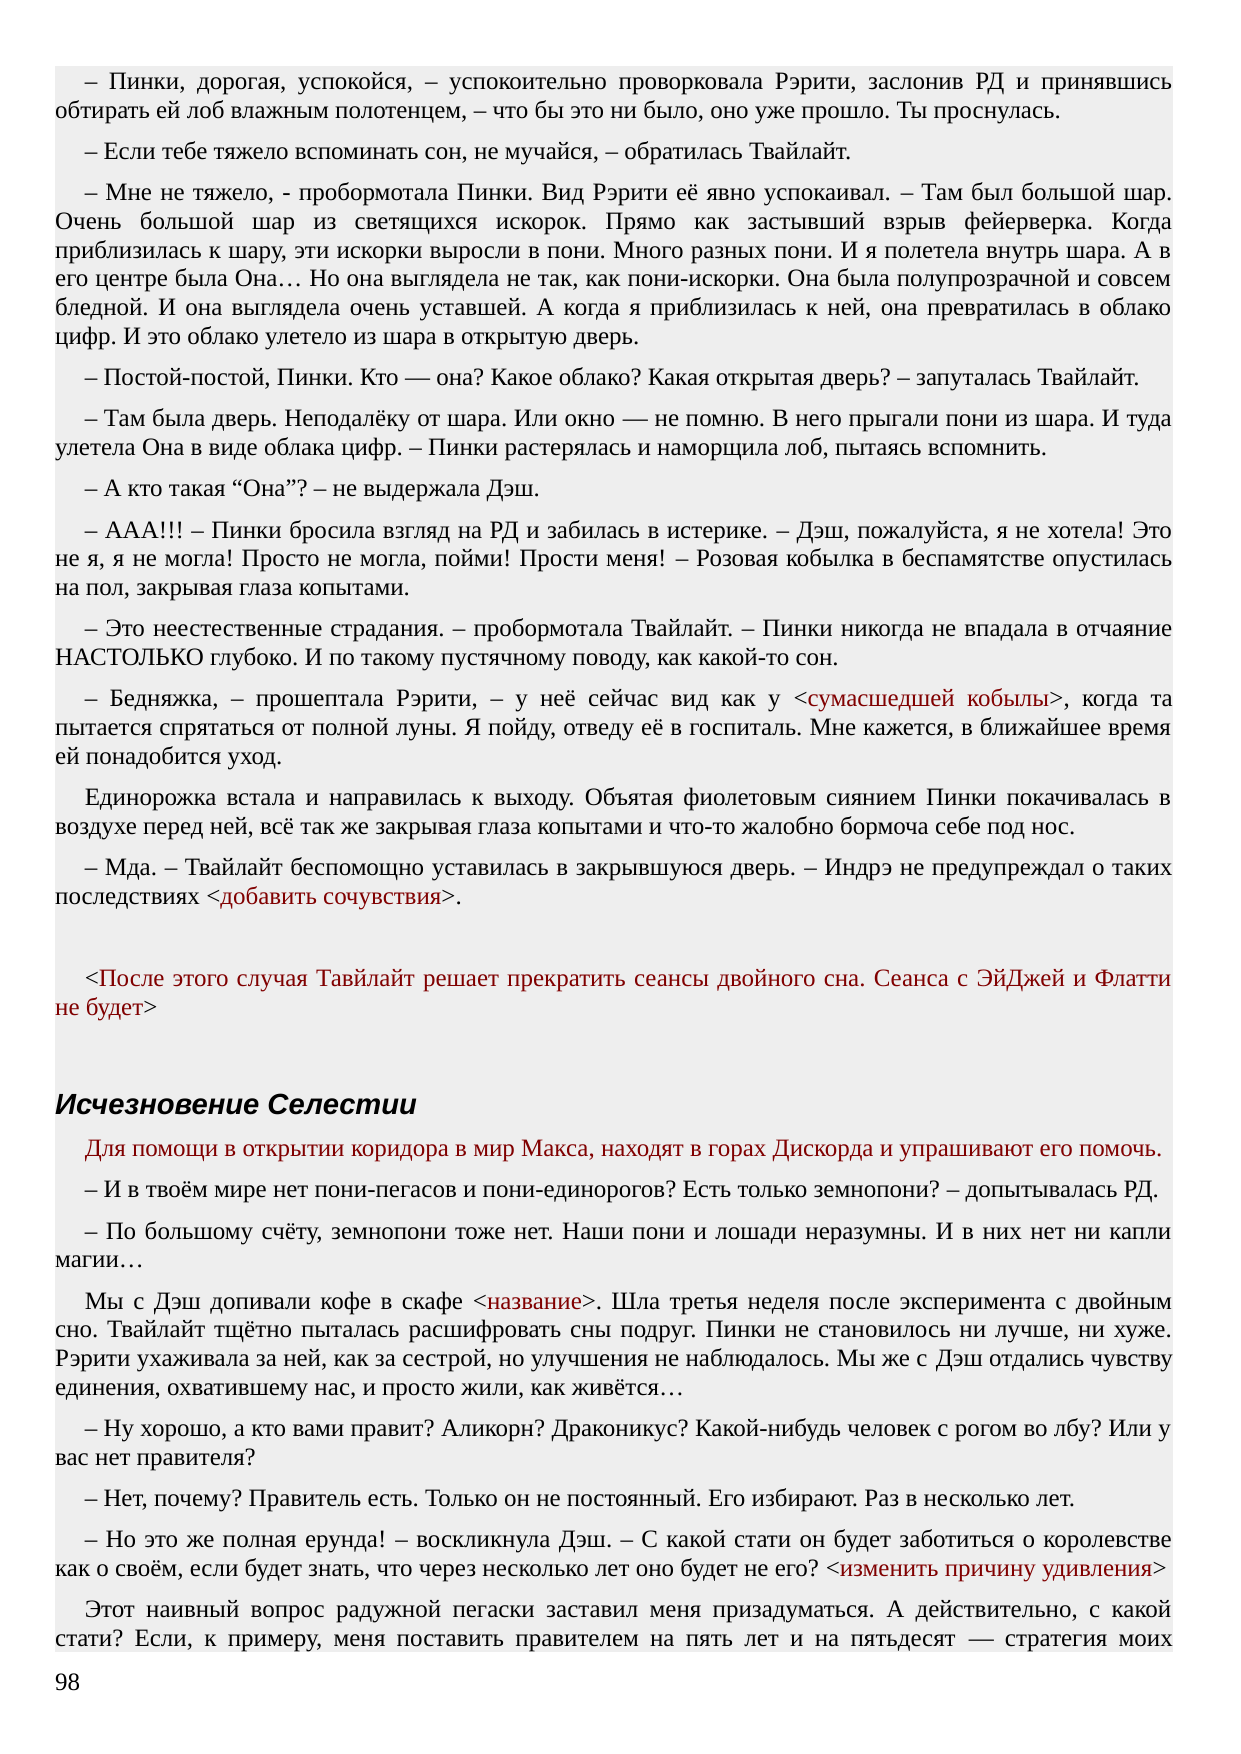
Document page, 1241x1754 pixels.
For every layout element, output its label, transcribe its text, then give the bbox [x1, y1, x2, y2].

subtitle Исчезновение Селестии [55, 1087, 1173, 1121]
text Единорожка встала и направилась к выходу. Объятая фиолетовым сиянием Пинки покачивалась в воздухе перед ней, всё так же закрывая глаза копытами и что-то жалобно бормоча себе под нос. [55, 782, 1173, 840]
text – Пинки, дорогая, успокойся, – успокоительно проворковала Рэрити, заслонив РД и принявшись обтирать ей лоб влажным полотенцем, – что бы это ни было, оно уже прошло. Ты проснулась. [55, 66, 1173, 123]
text – Но это же полная ерунда! – воскликнула Дэш. – С какой стати он будет заботиться о королевстве как о своём, если будет знать, что через несколько лет оно будет не его? <изменить причину удивления> [55, 1524, 1173, 1582]
text – Нет, почему? Правитель есть. Только он не постоянный. Его избирают. Раз в несколько лет. [55, 1483, 1173, 1512]
text – Бедняжка, – прошептала Рэрити, – у неё сейчас вид как у <сумасшедшей кобылы>, когда та пытается спрятаться от полной луны. Я пойду, отведу её в госпиталь. Мне кажется, в ближайшее время ей понадобится уход. [55, 683, 1173, 770]
text <После этого случая Тавйлайт решает прекратить сеансы двойного сна. Сеанса с ЭйДжей и Флатти не будет> [55, 963, 1173, 1021]
text Этот наивный вопрос радужной пегаски заставил меня призадуматься. А действительно, с какой стати? Если, к примеру, меня поставить правителем на пять лет и на пятьдесят — стратегия моих [55, 1594, 1173, 1652]
text – А кто такая “Она”? – не выдержала Дэш. [55, 473, 1173, 502]
text – По большому счёту, земнопони тоже нет. Наши пони и лошади неразумны. И в них нет ни капли магии… [55, 1216, 1173, 1273]
text – И в твоём мире нет пони-пегасов и пони-единорогов? Есть только земнопони? – допытывалась РД. [55, 1174, 1173, 1203]
text – Там была дверь. Неподалёку от шара. Или окно — не помню. В него прыгали пони из шара. И туда улетела Она в виде облака цифр. – Пинки растерялась и наморщила лоб, пытаясь вспомнить. [55, 403, 1173, 461]
text – Мне не тяжело, - пробормотала Пинки. Вид Рэрити её явно успокаивал. – Там был большой шар. Очень большой шар из светящихся искорок. Прямо как застывший взрыв фейерверка. Когда приблизилась к шару, эти искорки выросли в пони. Много разных пони. И я полетела внутрь шара. А в его центре была Она… Но она выглядела не так, как пони-искорки. Она была полупрозрачной и совсем бледной. И она выглядела очень уставшей. А когда я приблизилась к ней, она превратилась в облако цифр. И это облако улетело из шара в открытую дверь. [55, 177, 1173, 350]
text – Постой-постой, Пинки. Кто — она? Какое облако? Какая открытая дверь? – запуталась Твайлайт. [55, 362, 1173, 391]
text – Ну хорошо, а кто вами правит? Аликорн? Драконикус? Какой-нибудь человек с рогом во лбу? Или у вас нет правителя? [55, 1413, 1173, 1471]
text – ААА!!! – Пинки бросила взгляд на РД и забилась в истерике. – Дэш, пожалуйста, я не хотела! Это не я, я не могла! Просто не могла, пойми! Прости меня! – Розовая кобылка в беспамятстве опустилась на пол, закрывая глаза копытами. [55, 515, 1173, 601]
text – Это неестественные страдания. – пробормотала Твайлайт. – Пинки никогда не впадала в отчаяние НАСТОЛЬКО глубоко. И по такому пустячному поводу, как какой-то сон. [55, 613, 1173, 671]
text Мы с Дэш допивали кофе в cкафе <название>. Шла третья неделя после эксперимента с двойным сно. Твайлайт тщётно пыталась расшифровать сны подруг. Пинки не становилось ни лучше, ни хуже. Рэрити ухаживала за ней, как за сестрой, но улучшения не наблюдалось. Мы же с Дэш отдались чувству единения, охватившему нас, и просто жили, как живётся… [55, 1286, 1173, 1401]
text – Мда. – Твайлайт беспомощно уставилась в закрывшуюся дверь. – Индрэ не предупреждал о таких последствиях <добавить сочувствия>. [55, 852, 1173, 910]
text Для помощи в открытии коридора в мир Макса, находят в горах Дискорда и упрашивают его помочь. [55, 1133, 1173, 1162]
text – Если тебе тяжело вспоминать сон, не мучайся, – обратилась Твайлайт. [55, 136, 1173, 165]
